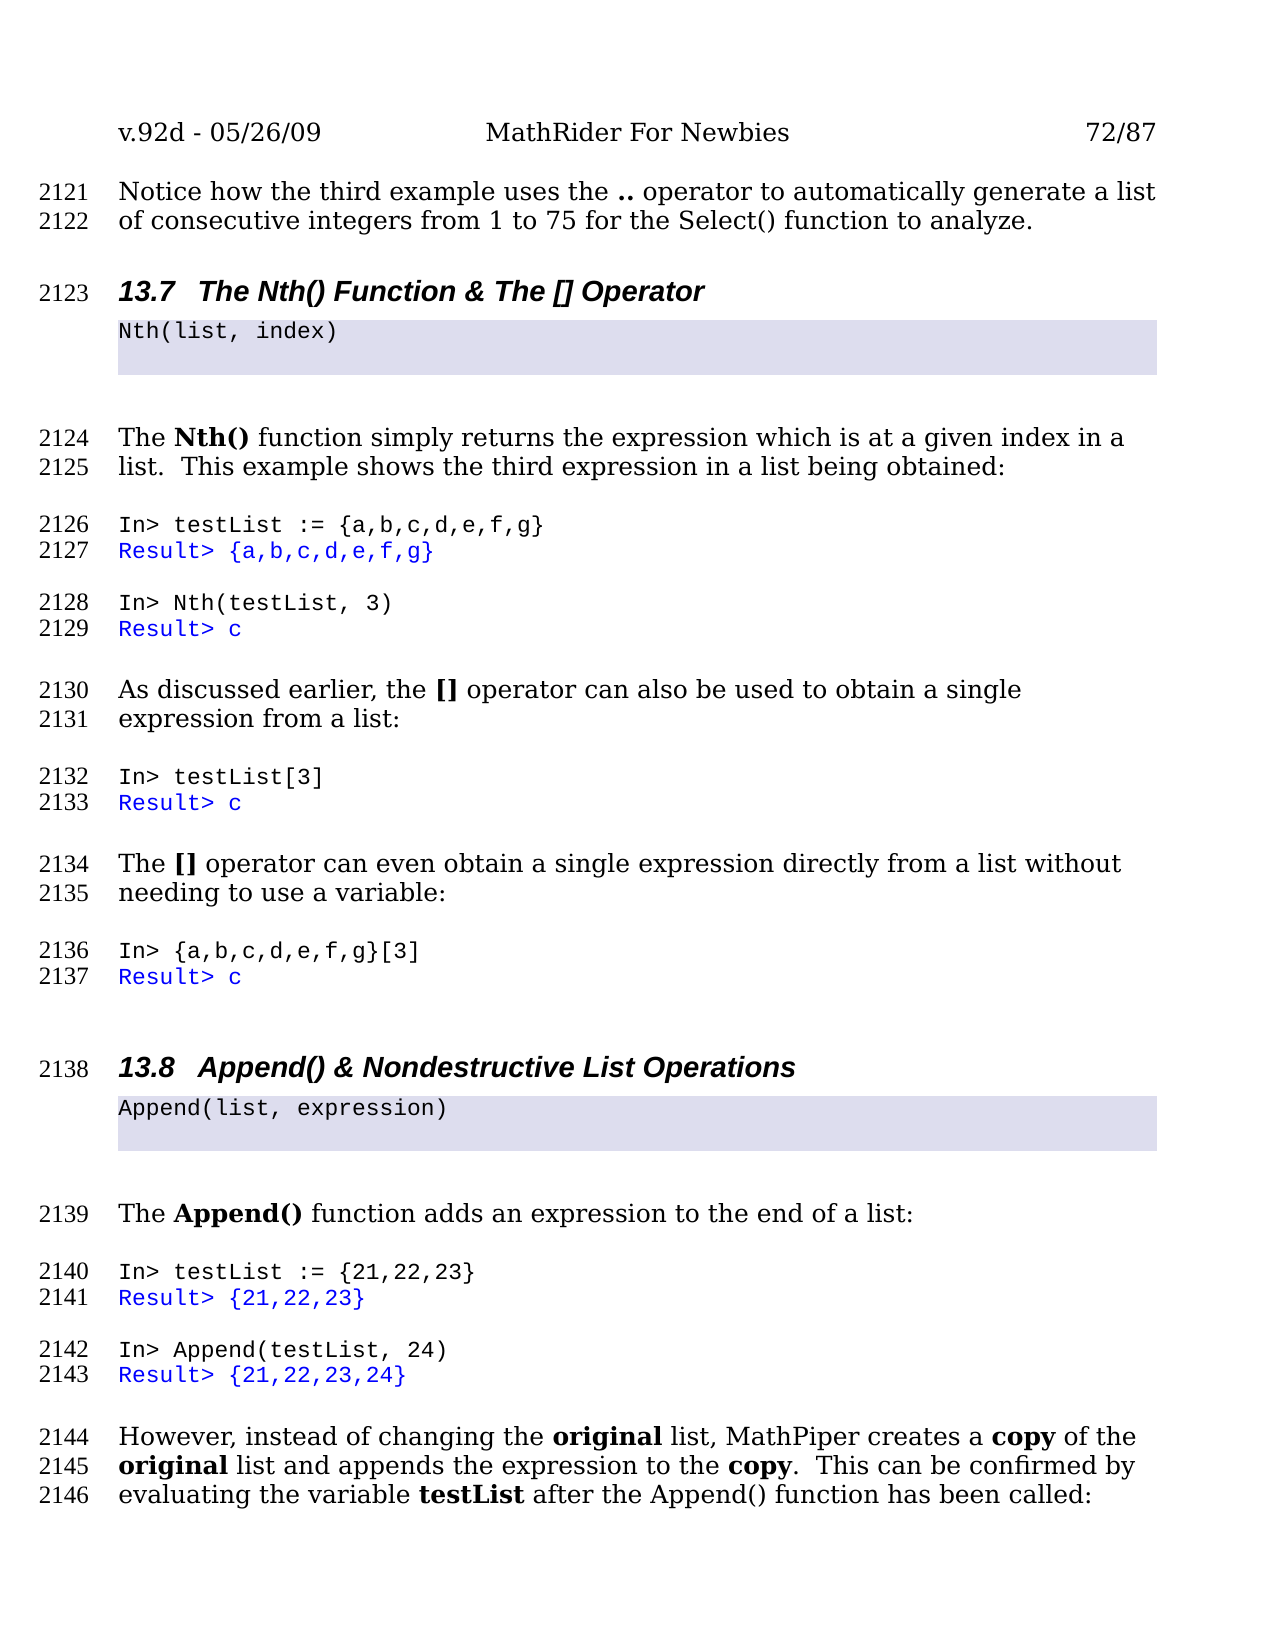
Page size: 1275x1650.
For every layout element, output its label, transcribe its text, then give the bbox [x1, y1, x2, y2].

text Result> {a,b,c,d,e,f,g} [118, 539, 1157, 565]
text In> {a,b,c,d,e,f,g}[3] [118, 940, 1157, 966]
text As discussed earlier, the [] operator can also be used to obtain a single expression from a list: [118, 675, 1157, 733]
text Result> c [118, 617, 1157, 643]
text Result> c [118, 966, 1157, 992]
text However, instead of changing the original list, MathPiper creates a copy of the original list and appends the expression to the copy. This can be confirmed by evaluating the variable testList after the Append() function has been called: [118, 1422, 1157, 1510]
text In> testList := {a,b,c,d,e,f,g} [118, 513, 1157, 539]
text In> Append(testList, 24) [118, 1338, 1157, 1364]
text In> testList := {21,22,23} [118, 1260, 1157, 1286]
subtitle The Nth() Function & The [] Operator [118, 274, 1157, 308]
text In> testList[3] [118, 765, 1157, 791]
text Result> {21,22,23,24} [118, 1364, 1157, 1390]
text The [] operator can even obtain a single expression directly from a list without needing to use a variable: [118, 849, 1157, 908]
text Notice how the third example uses the .. operator to automatically generate a list of consecutive integers from 1 to 75 for the Select() function to analyze. [118, 177, 1157, 235]
text The Nth() function simply returns the expression which is at a given index in a list. This example shows the third expression in a list being obtained: [118, 423, 1157, 481]
text Result> {21,22,23} [118, 1286, 1157, 1312]
text The Append() function adds an expression to the end of a list: [118, 1199, 1157, 1228]
table_header Append(list, expression) [118, 1096, 1157, 1151]
text Result> c [118, 791, 1157, 817]
table_header Nth(list, index) [118, 320, 1157, 375]
subtitle Append() & Nondestructive List Operations [118, 1051, 1157, 1084]
text In> Nth(testList, 3) [118, 591, 1157, 617]
